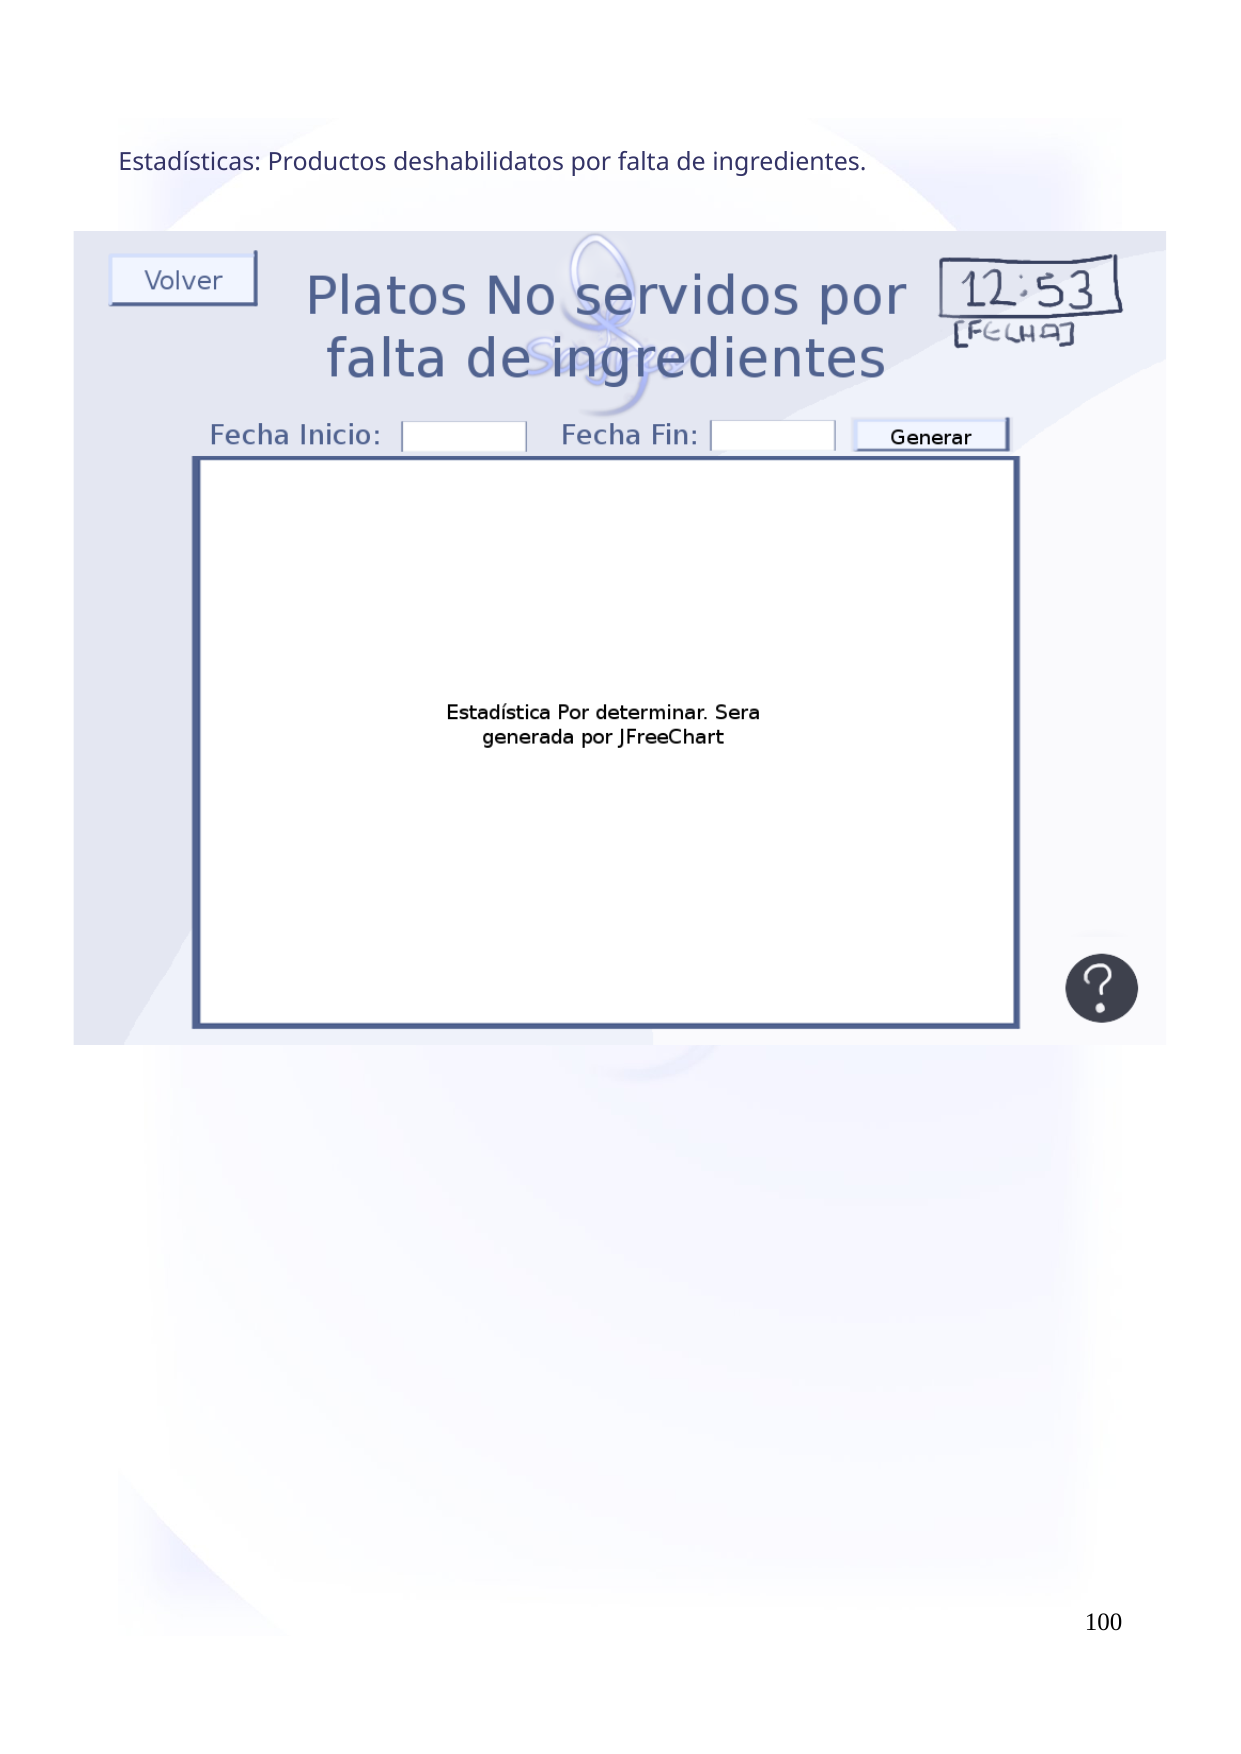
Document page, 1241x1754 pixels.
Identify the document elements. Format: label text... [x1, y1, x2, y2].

subtitle Estadísticas: Productos deshabilidatos por falta de ingredientes. [118, 143, 1122, 177]
picture [118, 118, 1122, 143]
picture [73, 177, 1167, 1636]
